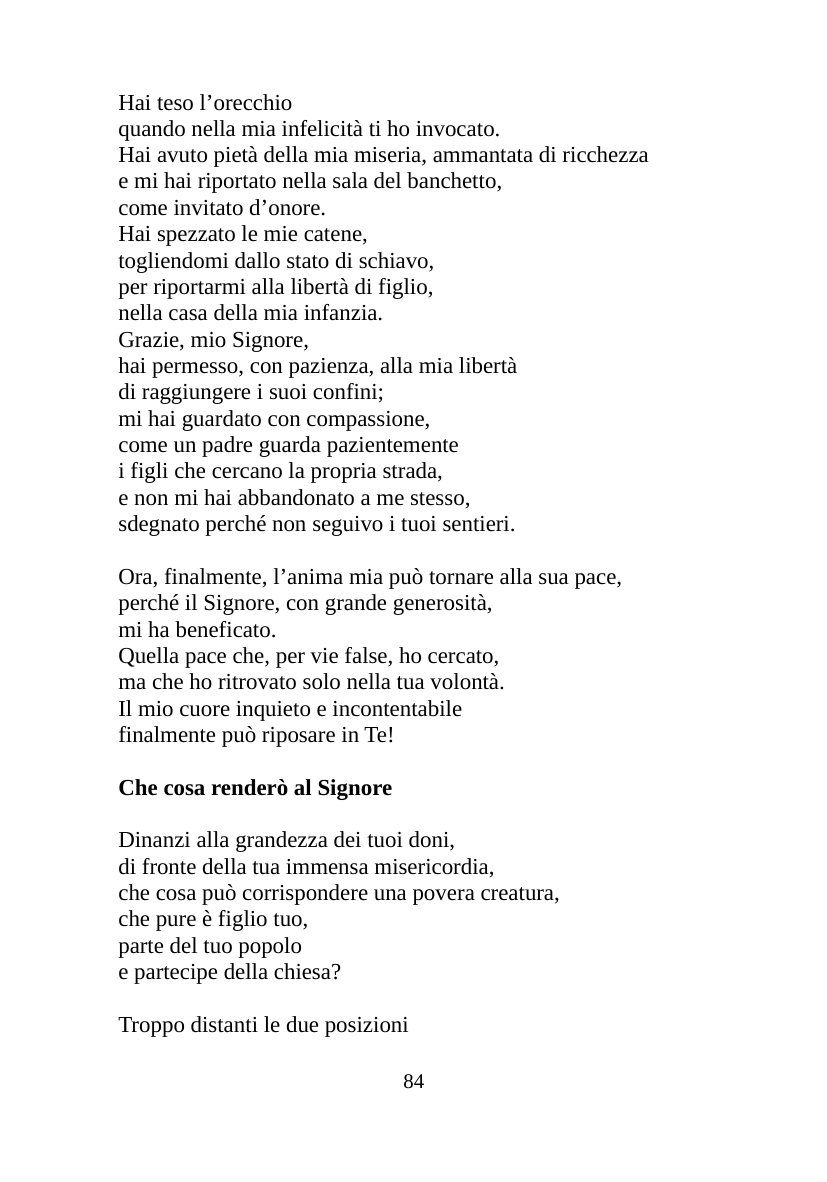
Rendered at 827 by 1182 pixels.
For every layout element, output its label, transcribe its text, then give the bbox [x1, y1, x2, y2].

text come un padre guarda pazientemente [88, 431, 738, 457]
text i figli che cercano la propria strada, [88, 457, 738, 484]
text per riportarmi alla libertà di figlio, [88, 273, 738, 299]
text Hai avuto pietà della mia miseria, ammantata di ricchezza [88, 141, 738, 168]
text perché il Signore, con grande generosità, [88, 589, 738, 616]
text Hai spezzato le mie catene, [88, 220, 738, 247]
text Grazie, mio Signore, [88, 326, 738, 352]
text togliendomi dallo stato di schiavo, [88, 247, 738, 273]
text Hai teso l’orecchio [88, 88, 738, 115]
text Ora, finalmente, l’anima mia può tornare alla sua pace, [88, 563, 738, 589]
text finalmente può riposare in Te! [88, 721, 738, 747]
text Quella pace che, per vie false, ho cercato, [88, 642, 738, 668]
text di fronte della tua immensa misericordia, [88, 853, 738, 879]
text che pure è figlio tuo, [88, 906, 738, 932]
text e non mi hai abbandonato a me stesso, [88, 484, 738, 510]
text mi ha beneficato. [88, 616, 738, 642]
text nella casa della mia infanzia. [88, 299, 738, 326]
text Dinanzi alla grandezza dei tuoi doni, [88, 826, 738, 853]
text quando nella mia infelicità ti ho invocato. [88, 115, 738, 141]
text e partecipe della chiesa? [88, 958, 738, 984]
text di raggiungere i suoi confini; [88, 378, 738, 405]
text hai permesso, con pazienza, alla mia libertà [88, 352, 738, 378]
text che cosa può corrispondere una povera creatura, [88, 879, 738, 906]
text come invitato d’onore. [88, 194, 738, 220]
text mi hai guardato con compassione, [88, 405, 738, 431]
text Il mio cuore inquieto e incontentabile [88, 695, 738, 721]
text Che cosa renderò al Signore [88, 774, 738, 800]
text parte del tuo popolo [88, 932, 738, 958]
text sdegnato perché non seguivo i tuoi sentieri. [88, 510, 738, 537]
text Troppo distanti le due posizioni [88, 1011, 738, 1037]
text ma che ho ritrovato solo nella tua volontà. [88, 668, 738, 695]
text e mi hai riportato nella sala del banchetto, [88, 168, 738, 194]
